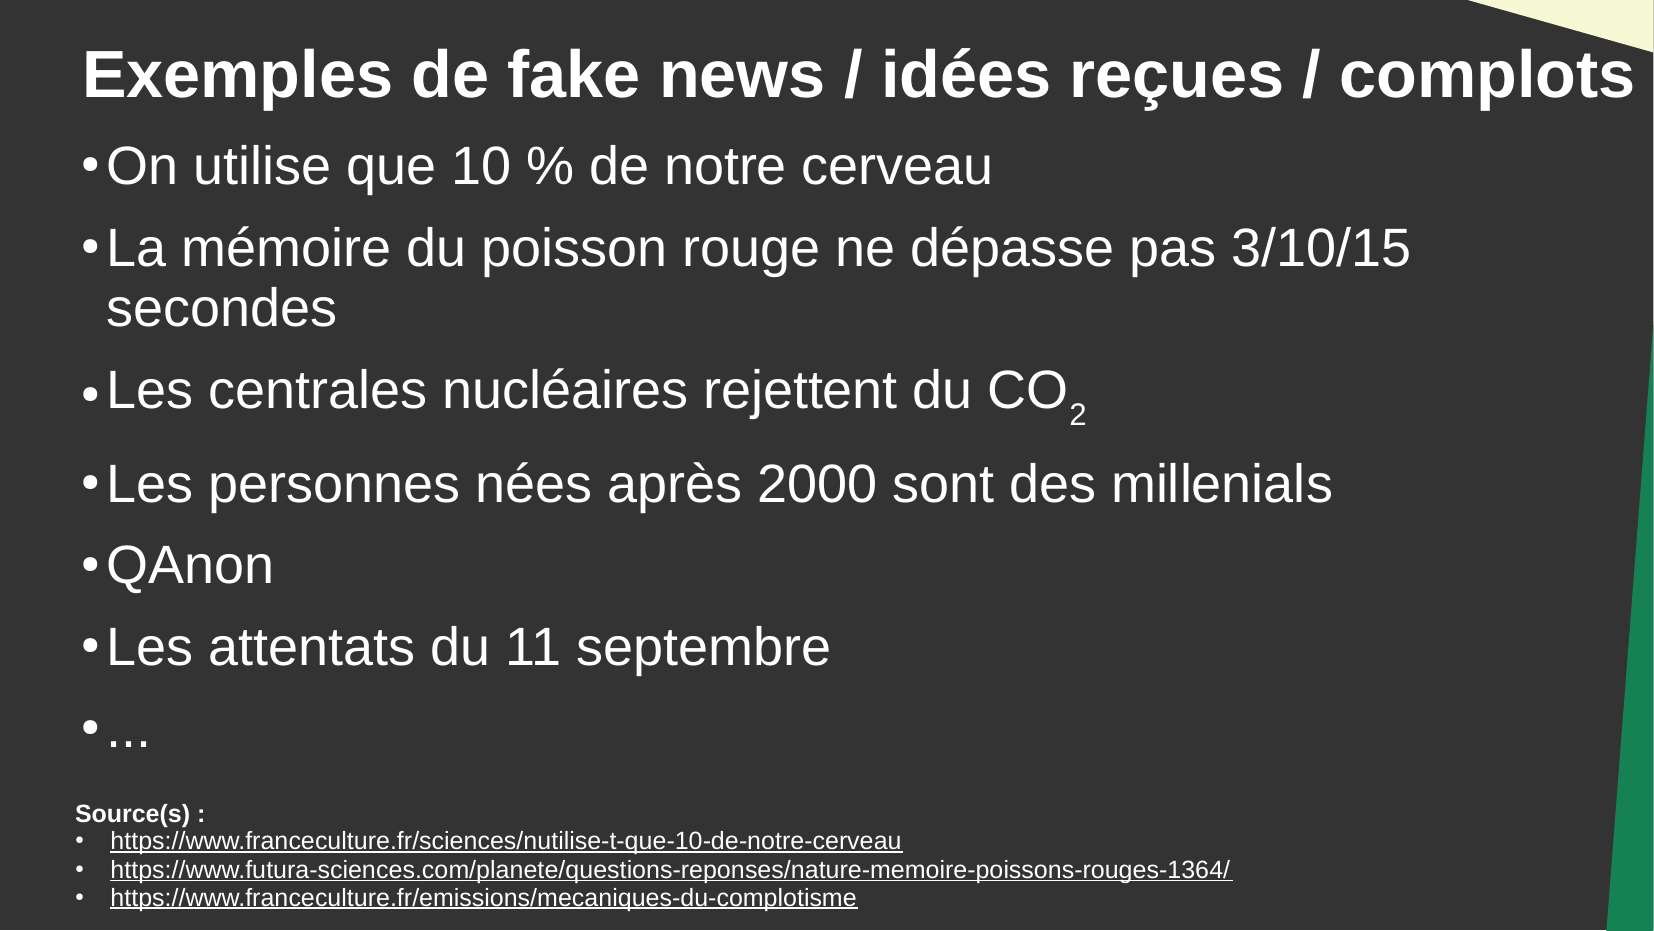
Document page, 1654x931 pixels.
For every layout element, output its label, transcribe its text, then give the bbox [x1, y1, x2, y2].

list On utilise que 10 % de notre cerveau La mémoire du poisson rouge ne dépasse pas 3/10/15 secondes Les centrales nucléaires rejettent du CO2 Les personnes nées après 2000 sont des millenials QAnon Les attentats du 11 septembre ... [80, 135, 1560, 762]
text_box Source(s) : https://www.franceculture.fr/sciences/nutilise-t-que-10-de-notre-cerveau https://www.futura-sciences.com/planete/questions-reponses/nature-memoire-poissons-rouges-1364/ https://www.franceculture.fr/emissions/mecaniques-du-complotisme [60, 791, 1546, 931]
title Exemples de fake news / idées reçues / complots [82, 37, 1642, 119]
text_box [1467, 0, 1654, 53]
text_box [1606, 315, 1654, 931]
